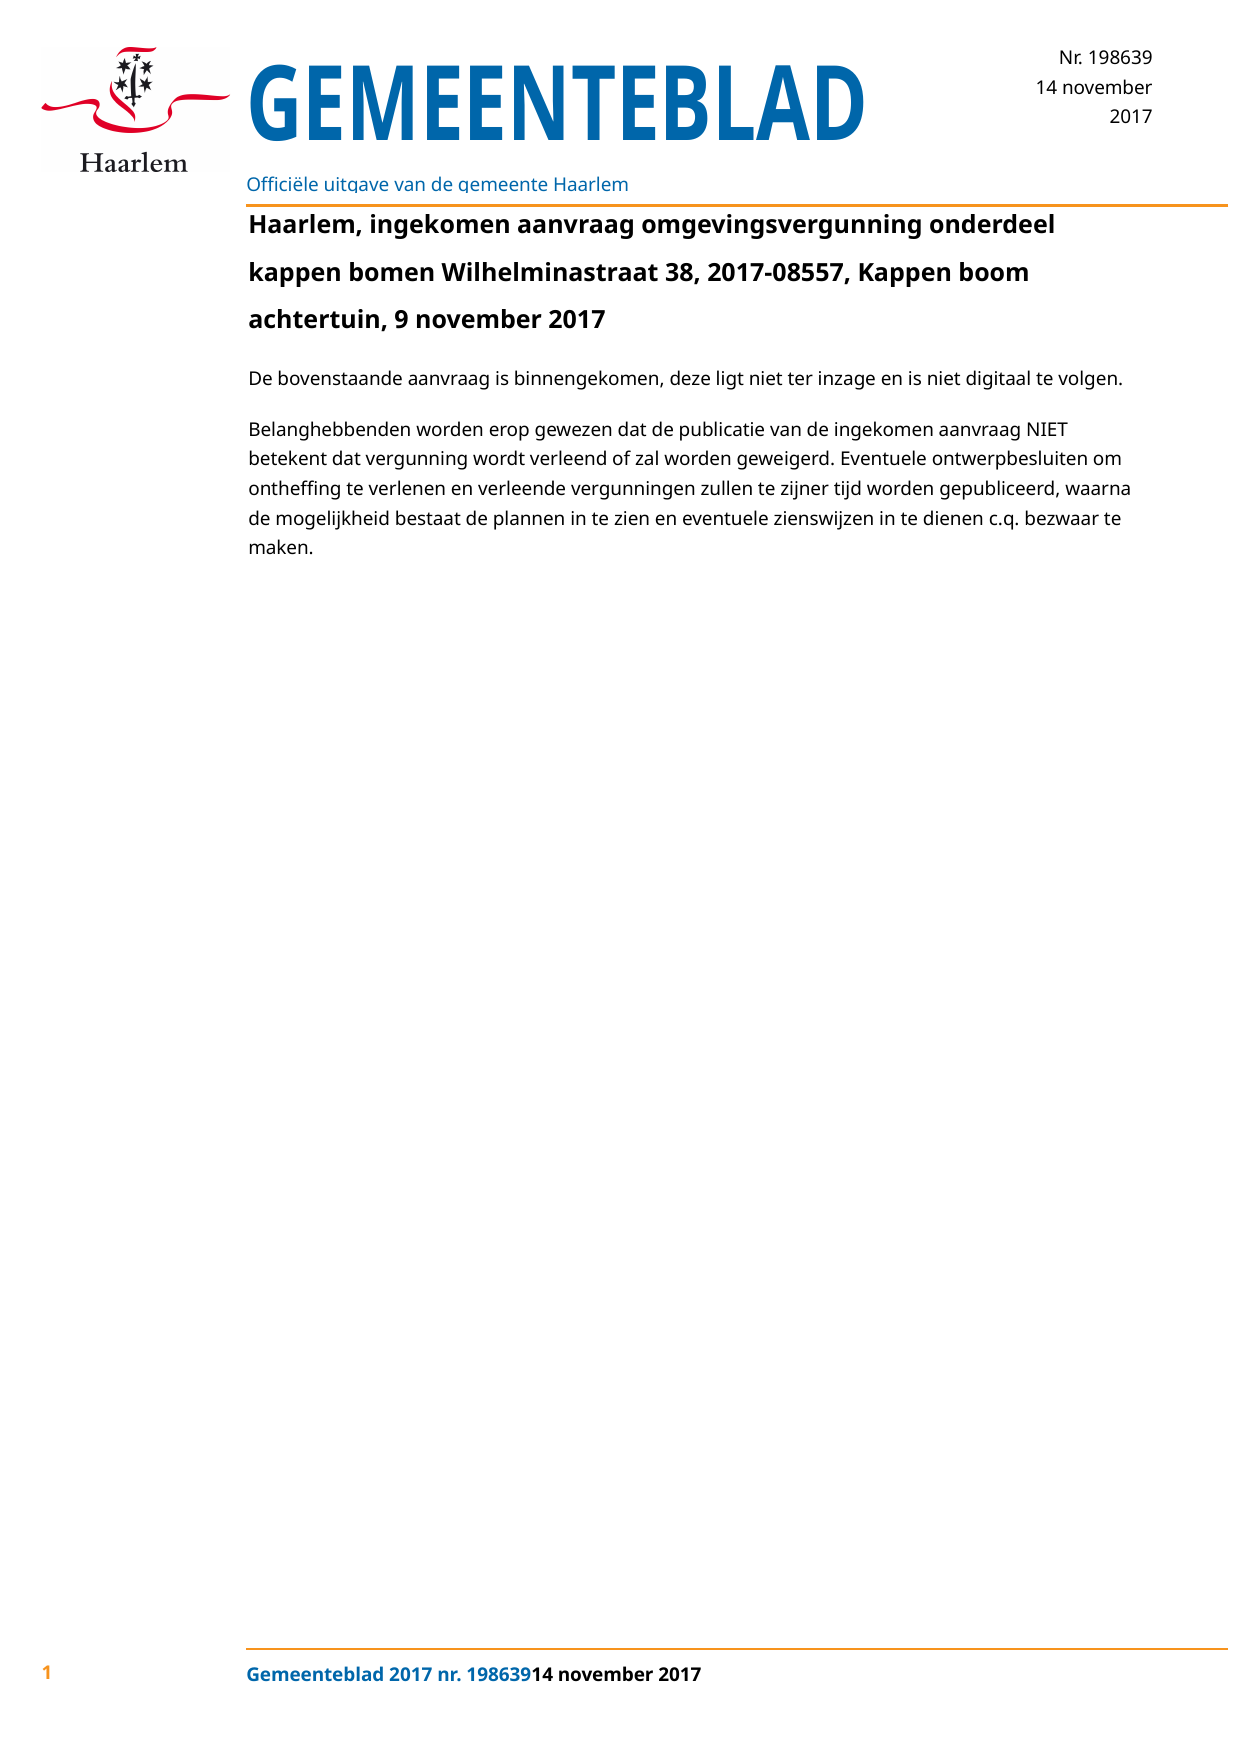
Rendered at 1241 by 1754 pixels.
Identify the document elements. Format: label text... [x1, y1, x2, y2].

text De bovenstaande aanvraag is binnengekomen, deze ligt niet ter inzage en is niet digitaal te volgen. [248, 366, 1152, 391]
picture [41, 47, 231, 172]
text Belanghebbenden worden erop gewezen dat de publicatie van de ingekomen aanvraag NIET betekent dat vergunning wordt verleend of zal worden geweigerd. Eventuele ontwerpbesluiten om ontheffing te verlenen en verleende vergunningen zullen te zijner tijd worden gepubliceerd, waarna de mogelijkheid bestaat de plannen in te zien en eventuele zienswijzen in te dienen c.q. bezwaar te maken. [248, 416, 1152, 560]
text Haarlem, ingekomen aanvraag omgevingsvergunning onderdeel kappen bomen Wilhelminastraat 38, 2017-08557, Kappen boom achtertuin, 9 november 2017 [248, 207, 1152, 336]
